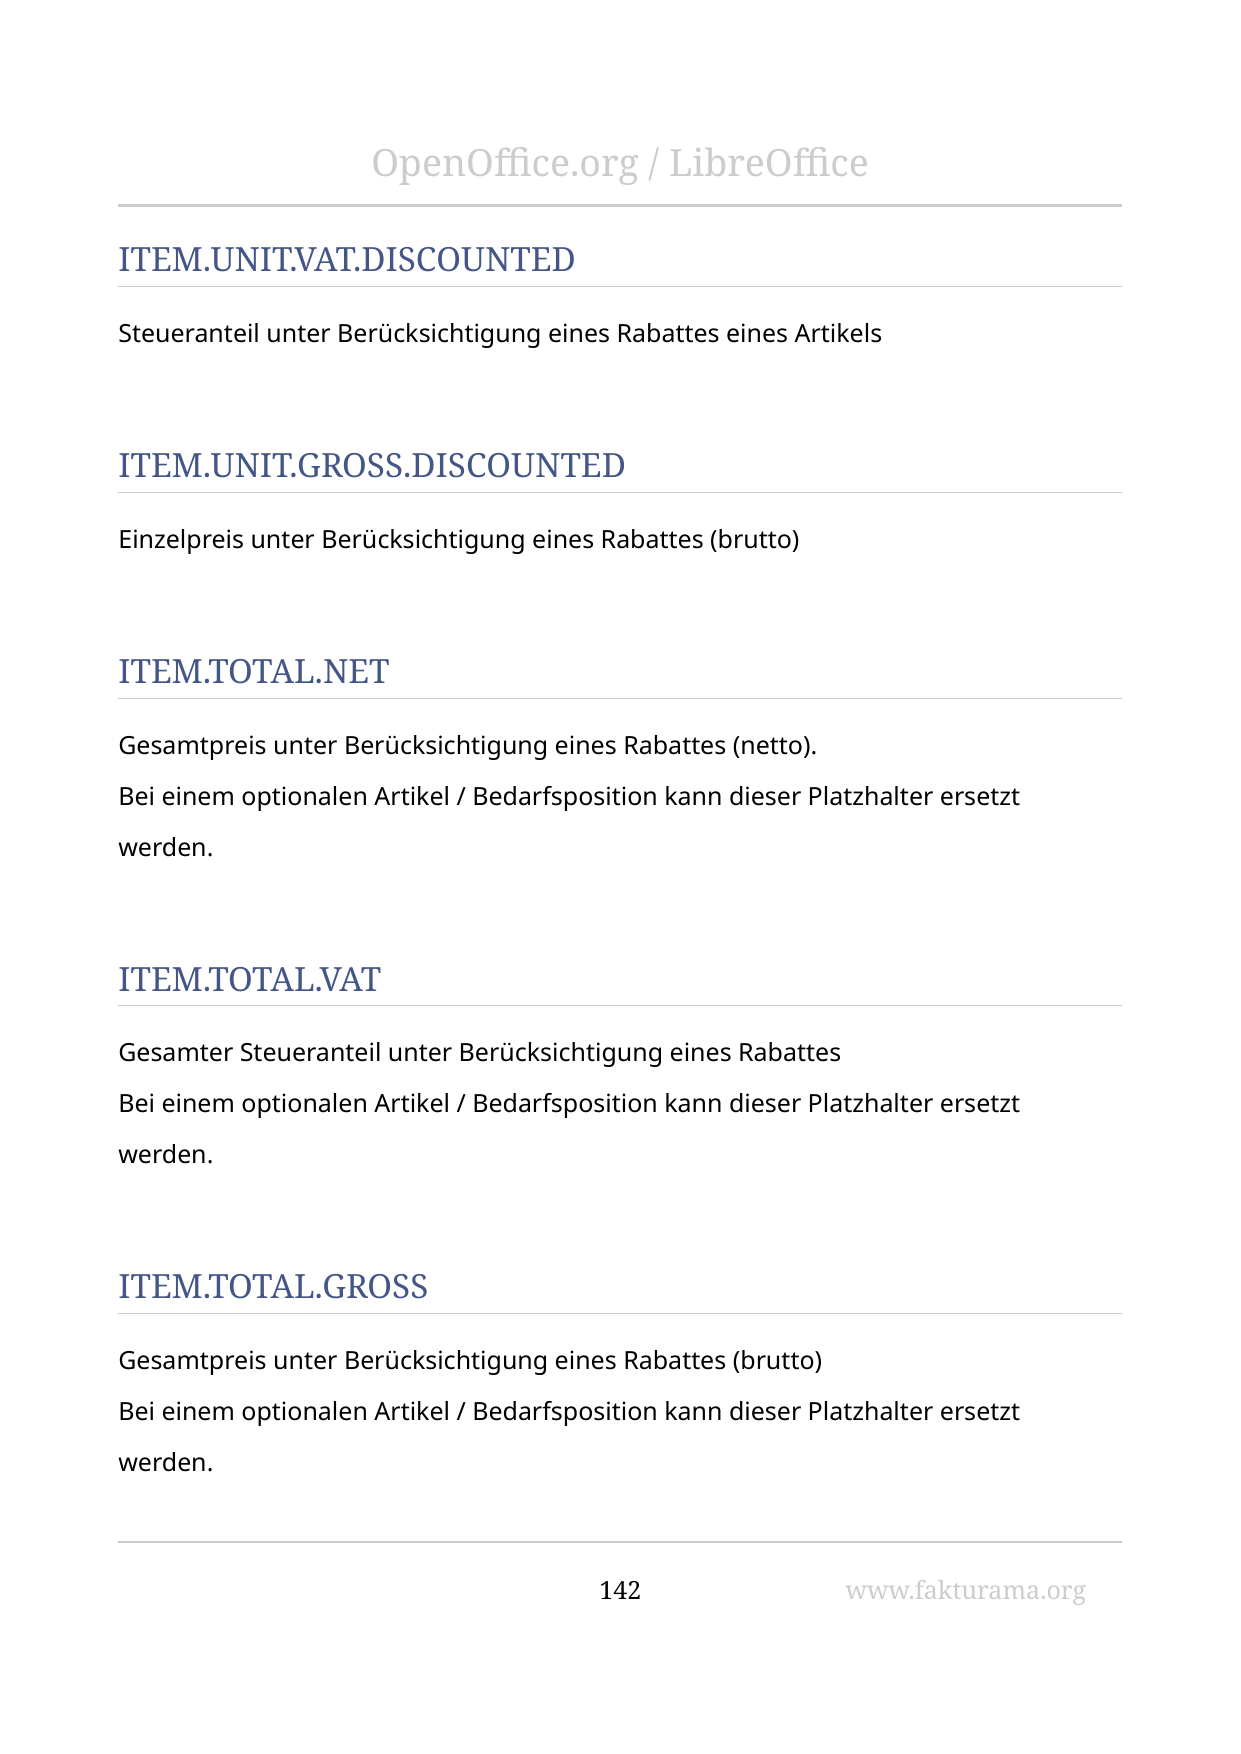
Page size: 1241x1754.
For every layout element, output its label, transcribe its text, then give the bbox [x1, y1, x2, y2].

text Gesamter Steueranteil unter Berücksichtigung eines Rabattes Bei einem optionalen Artikel / Bedarfsposition kann dieser Platzhalter ersetzt werden. [118, 1035, 1122, 1171]
text Einzelpreis unter Berücksichtigung eines Rabattes (brutto) [118, 522, 1122, 556]
text Gesamtpreis unter Berücksichtigung eines Rabattes (netto). Bei einem optionalen Artikel / Bedarfsposition kann dieser Platzhalter ersetzt werden. [118, 727, 1122, 863]
text Gesamtpreis unter Berücksichtigung eines Rabattes (brutto) Bei einem optionalen Artikel / Bedarfsposition kann dieser Platzhalter ersetzt werden. [118, 1343, 1122, 1479]
subtitle ITEM.TOTAL.VAT [118, 955, 1122, 1005]
subtitle ITEM.TOTAL.GROSS [118, 1263, 1122, 1313]
subtitle ITEM.UNIT.VAT.DISCOUNTED [118, 236, 1122, 286]
subtitle ITEM.UNIT.GROSS.DISCOUNTED [118, 442, 1122, 492]
subtitle ITEM.TOTAL.NET [118, 648, 1122, 698]
text Steueranteil unter Berücksichtigung eines Rabattes eines Artikels [118, 316, 1122, 350]
